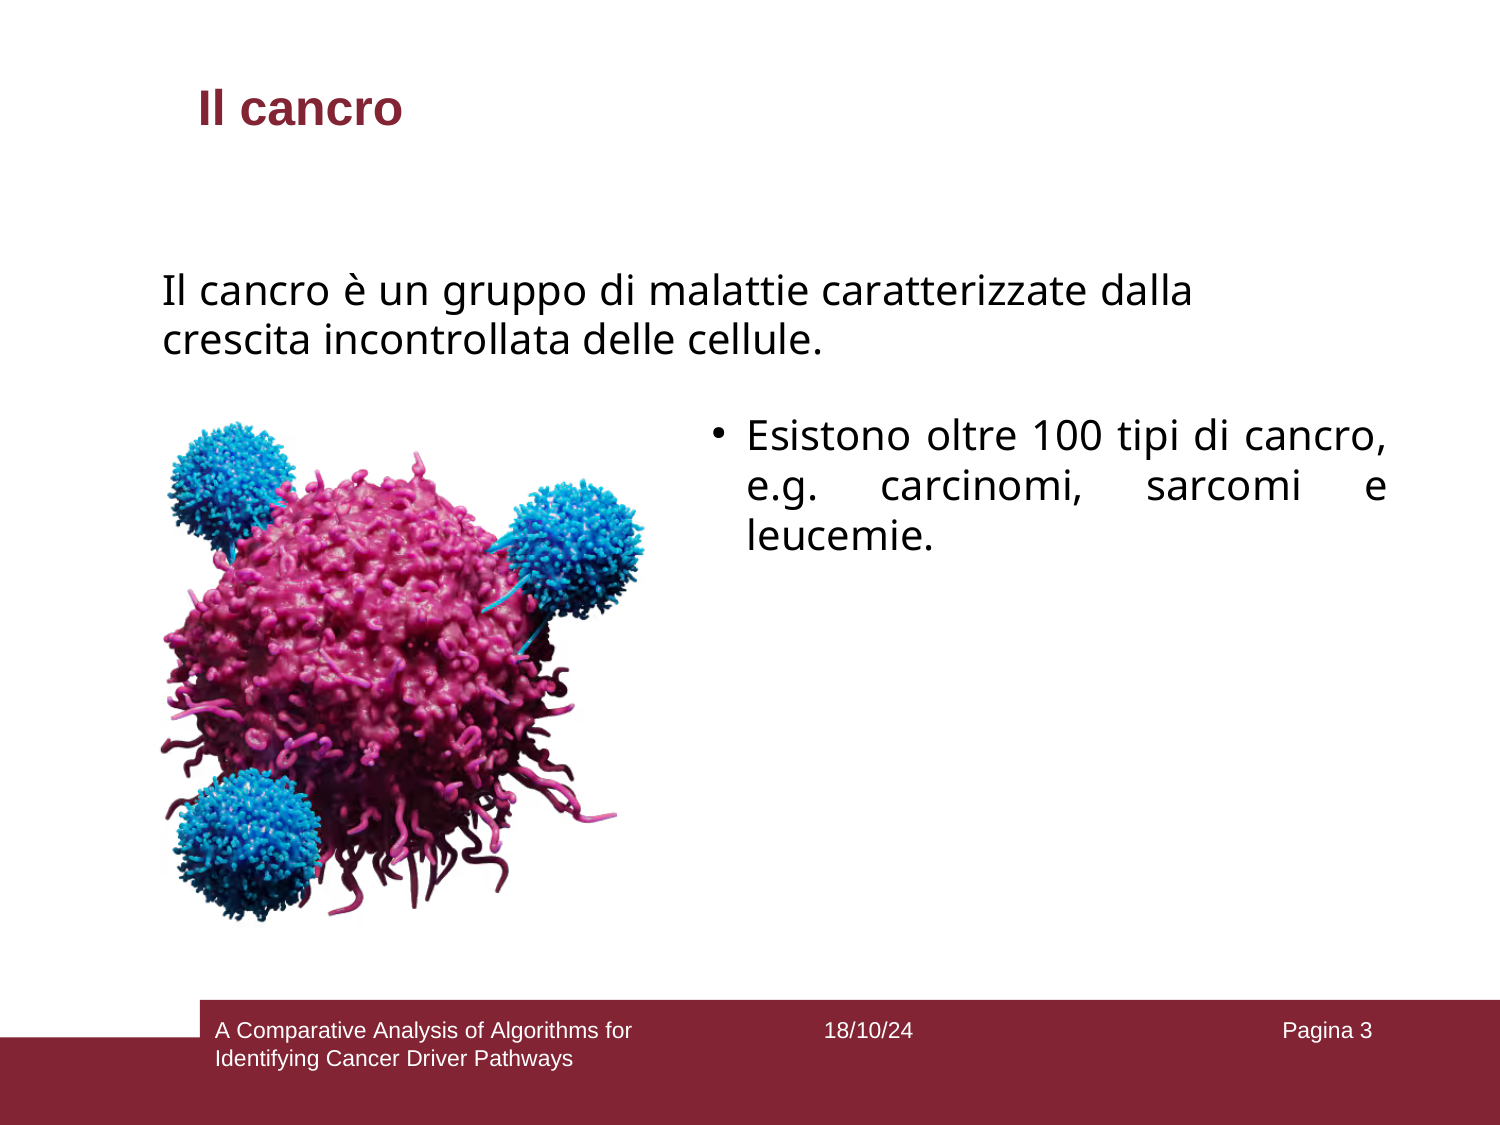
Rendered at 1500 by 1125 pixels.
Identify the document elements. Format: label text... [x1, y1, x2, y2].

text_box 18/10/24 [712, 1008, 1026, 1084]
text_box Il cancro è un gruppo di malattie caratterizzate dalla crescita incontrollata delle cellule. [147, 255, 1359, 371]
text_box A Comparative Analysis of Algorithms for Identifying Cancer Driver Pathways [199, 1008, 676, 1084]
picture [144, 418, 653, 928]
title Il cancro [183, 67, 1400, 150]
text_box Pagina <number> [1074, 1008, 1388, 1084]
text_box Esistono oltre 100 tipi di cancro, e.g. carcinomi, sarcomi e leucemie. [696, 401, 1403, 567]
